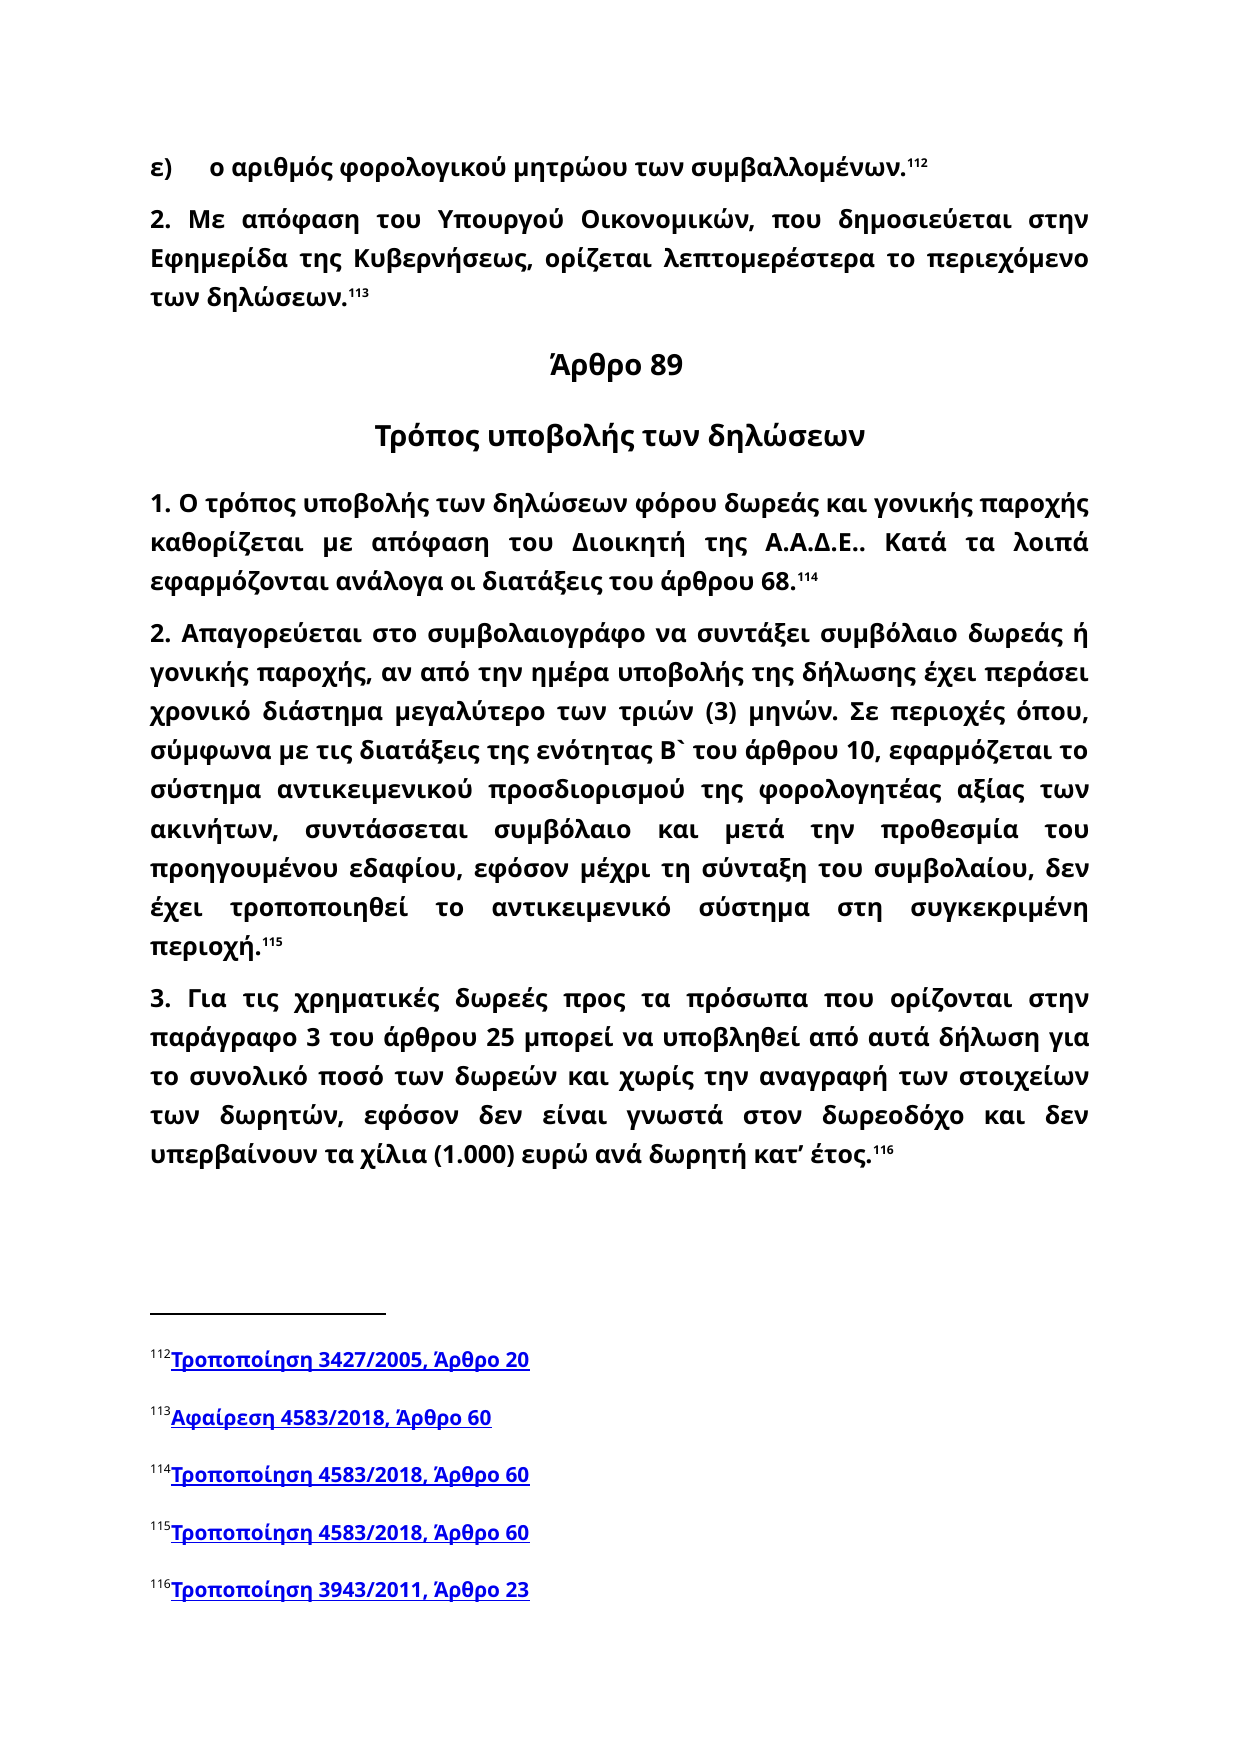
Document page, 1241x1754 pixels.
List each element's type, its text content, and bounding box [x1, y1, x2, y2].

text 2. Απαγορεύεται στο συμβολαιογράφο να συντάξει συμβόλαιο δωρεάς ή γονικής παροχής, αν από την ημέρα υποβολής της δήλωσης έχει περάσει χρονικό διάστημα μεγαλύτερο των τριών (3) μηνών. Σε περιοχές όπου, σύμφωνα με τις διατάξεις της ενότητας Β` του άρθρου 10, εφαρμόζεται το σύστημα αντικειμενικού προσδιορισμού της φορολογητέας αξίας των ακινήτων, συντάσσεται συμβόλαιο και μετά την προθεσμία του προηγουμένου εδαφίου, εφόσον μέχρι τη σύνταξη του συμβολαίου, δεν έχει τροποποιηθεί το αντικειμενικό σύστημα στη συγκεκριμένη περιοχή. [150, 615, 1090, 963]
text 1. Ο τρόπος υποβολής των δηλώσεων φόρου δωρεάς και γονικής παροχής καθορίζεται με απόφαση του Διοικητή της Α.Α.Δ.Ε.. Κατά τα λοιπά εφαρμόζονται ανάλογα οι διατάξεις του άρθρου 68. [150, 485, 1090, 598]
list ε) ο αριθμός φορολογικού μητρώου των συμβαλλομένων. [150, 150, 1090, 184]
text Τροποποίηση 3943/2011, Άρθρο 23 [150, 1576, 1090, 1604]
text 3. Για τις χρηματικές δωρεές προς τα πρόσωπα που ορίζονται στην παράγραφο 3 του άρθρου 25 μπορεί να υποβληθεί από αυτά δήλωση για το συνολικό ποσό των δωρεών και χωρίς την αναγραφή των στοιχείων των δωρητών, εφόσον δεν είναι γνωστά στον δωρεοδόχο και δεν υπερβαίνουν τα χίλια (1.000) ευρώ ανά δωρητή κατ’ έτος. [150, 980, 1090, 1171]
text Τροποποίηση 4583/2018, Άρθρο 60 [150, 1518, 1090, 1546]
text Τροποποίηση 3427/2005, Άρθρο 20 [150, 1345, 1090, 1373]
subtitle Τρόπος υποβολής των δηλώσεων [150, 415, 1090, 454]
text Αφαίρεση 4583/2018, Άρθρο 60 [150, 1403, 1090, 1431]
text Τροποποίηση 4583/2018, Άρθρο 60 [150, 1460, 1090, 1489]
subtitle Άρθρο 89 [150, 344, 1090, 384]
text 2. Με απόφαση του Υπουργού Οικονομικών, που δημοσιεύεται στην Εφημερίδα της Κυβερνήσεως, ορίζεται λεπτομερέστερα το περιεχόμενο των δηλώσεων. [150, 202, 1090, 314]
